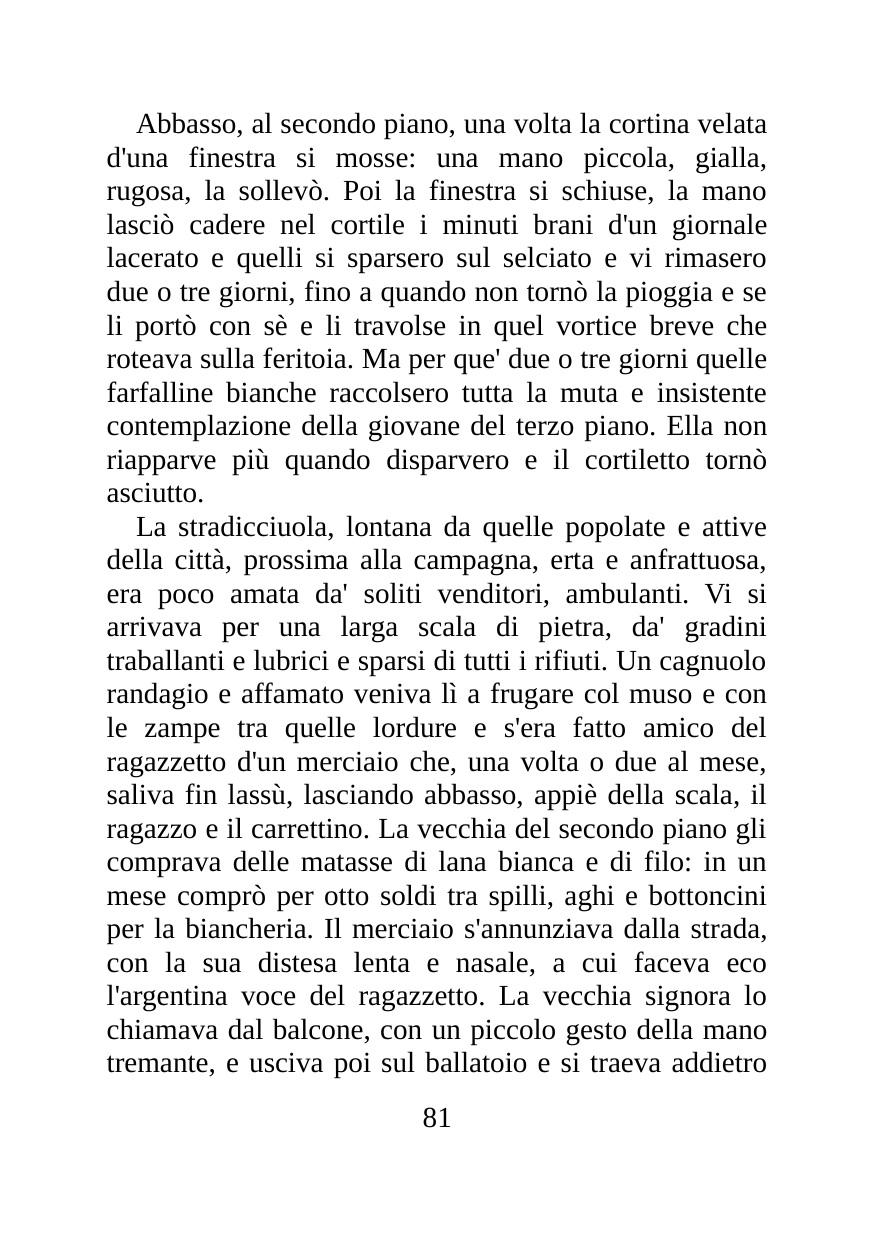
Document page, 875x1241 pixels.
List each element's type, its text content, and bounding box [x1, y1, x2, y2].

text Abbasso, al secondo piano, una volta la cortina velata d'una finestra si mosse: una mano piccola, gialla, rugosa, la sollevò. Poi la finestra si schiuse, la mano lasciò cadere nel cortile i minuti brani d'un giornale lacerato e quelli si sparsero sul selciato e vi rimasero due o tre giorni, fino a quando non tornò la pioggia e se li portò con sè e li travolse in quel vortice breve che roteava sulla feritoia. Ma per que' due o tre giorni quelle farfalline bianche raccolsero tutta la muta e insistente contemplazione della giovane del terzo piano. Ella non riapparve più quando disparvero e il cortiletto tornò asciutto. [106, 106, 768, 509]
text La stradicciuola, lontana da quelle popolate e attive della città, prossima alla campagna, erta e anfrattuosa, era poco amata da' soliti venditori, ambulanti. Vi si arrivava per una larga scala di pietra, da' gradini traballanti e lubrici e sparsi di tutti i rifiuti. Un cagnuolo randagio e affamato veniva lì a frugare col muso e con le zampe tra quelle lordure e s'era fatto amico del ragazzetto d'un merciaio che, una volta o due al mese, saliva fin lassù, lasciando abbasso, appiè della scala, il ragazzo e il carrettino. La vecchia del secondo piano gli comprava delle matasse di lana bianca e di filo: in un mese comprò per otto soldi tra spilli, aghi e bottoncini per la biancheria. Il merciaio s'annunziava dalla strada, con la sua distesa lenta e nasale, a cui faceva eco l'argentina voce del ragazzetto. La vecchia signora lo chiamava dal balcone, con un piccolo gesto della mano tremante, e usciva poi sul ballatoio e si traeva addietro [106, 509, 768, 1079]
